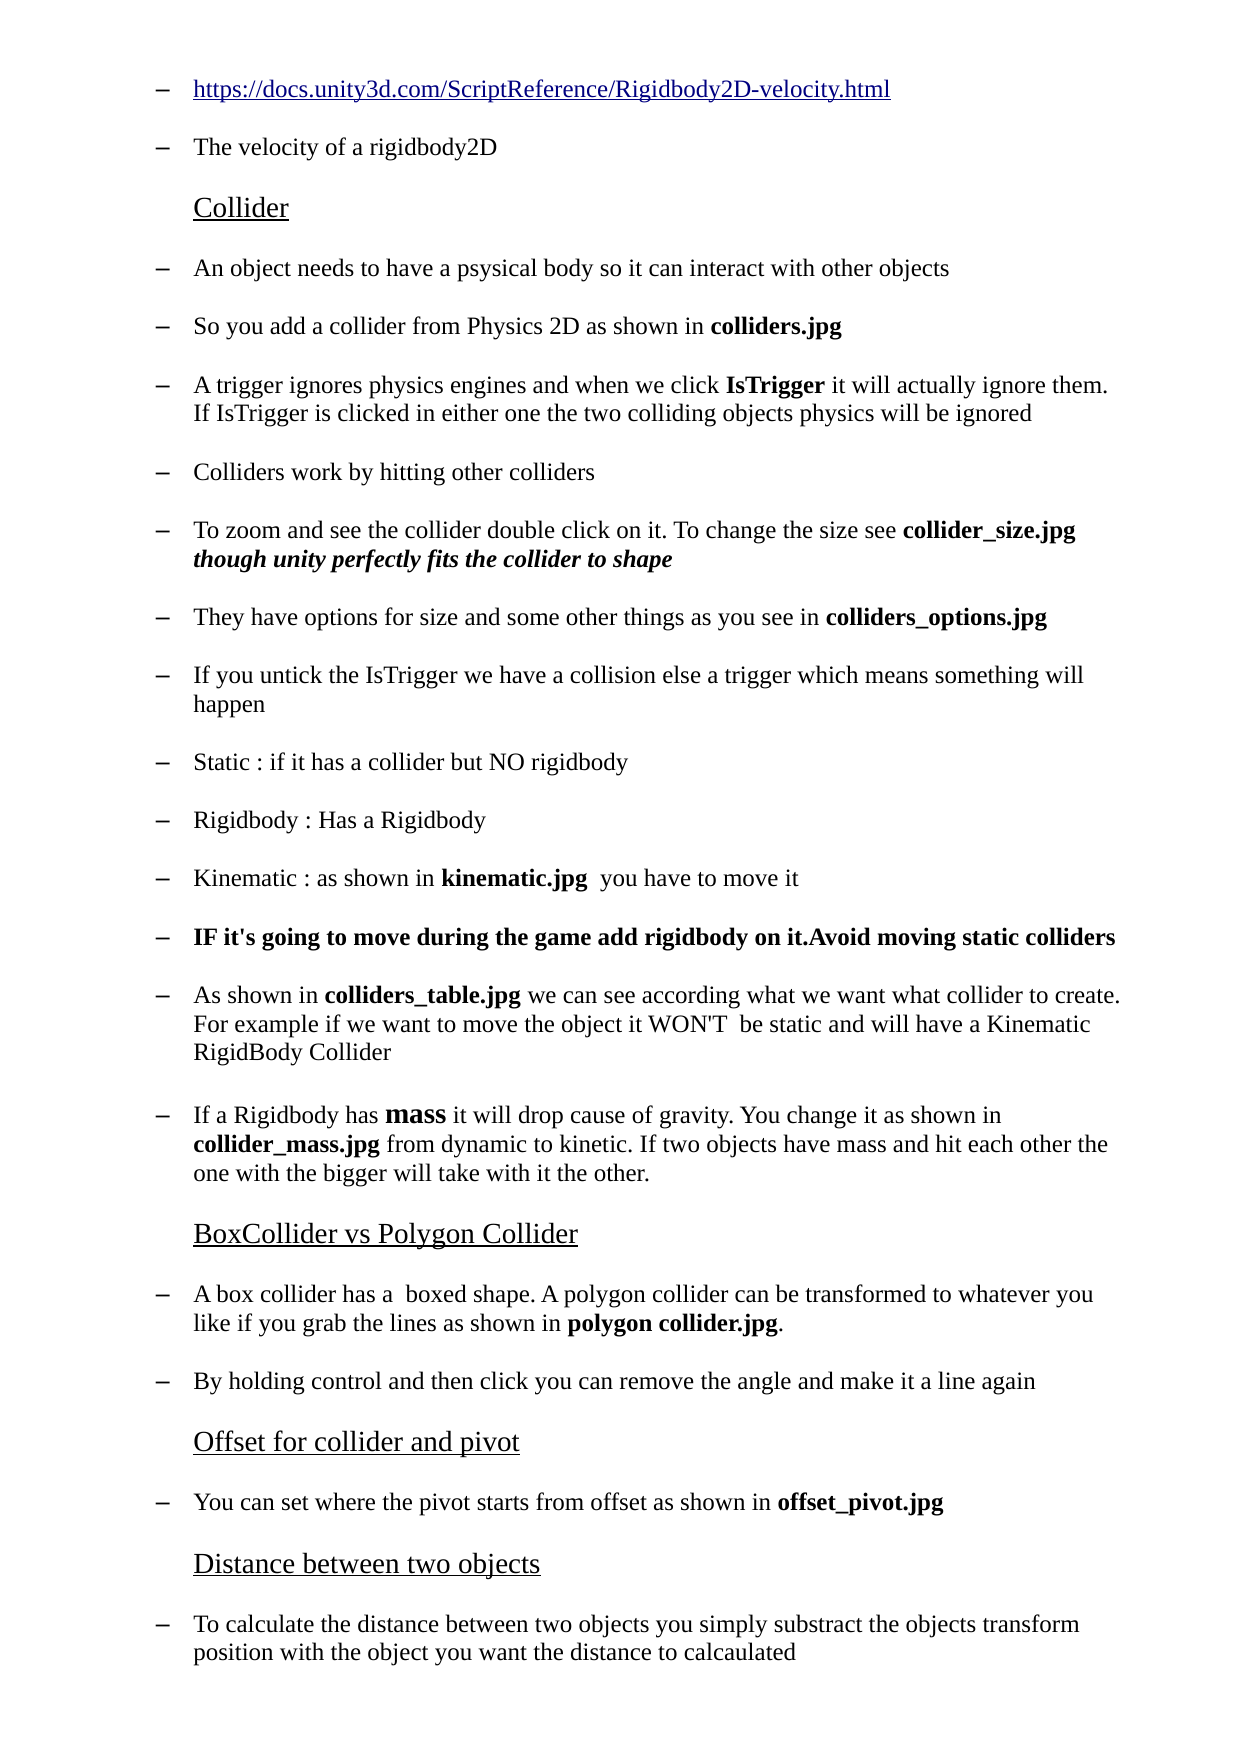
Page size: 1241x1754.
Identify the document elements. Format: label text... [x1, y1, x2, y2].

list An object needs to have a psysical body so it can interact with other objects [156, 253, 1122, 282]
list https://docs.unity3d.com/ScriptReference/Rigidbody2D-velocity.html [156, 74, 1122, 102]
list IF it's going to move during the game add rigidbody on it.Avoid moving static colliders [156, 922, 1122, 951]
list If you untick the IsTrigger we have a collision else a trigger which means something will happen [156, 660, 1122, 718]
list Collider [156, 190, 1122, 224]
list The velocity of a rigidbody2D [156, 132, 1122, 161]
list Kinematic : as shown in kinematic.jpg you have to move it [156, 863, 1122, 892]
list To calculate the distance between two objects you simply substract the objects transform position with the object you want the distance to calcaulated [156, 1609, 1122, 1666]
list A trigger ignores physics engines and when we click IsTrigger it will actually ignore them. If IsTrigger is clicked in either one the two colliding objects physics will be ignored [156, 370, 1122, 427]
list So you add a collider from Physics 2D as shown in colliders.jpg [156, 311, 1122, 340]
list Colliders work by hitting other colliders [156, 457, 1122, 485]
list They have options for size and some other things as you see in colliders_options.jpg [156, 602, 1122, 631]
list Static : if it has a collider but NO rigidbody [156, 747, 1122, 776]
list A box collider has a boxed shape. A polygon collider can be transformed to whatever you like if you grab the lines as shown in polygon collider.jpg. [156, 1279, 1122, 1337]
list You can set where the pivot starts from offset as shown in offset_pivot.jpg [156, 1487, 1122, 1516]
list Rigidbody : Has a Rigidbody [156, 805, 1122, 834]
list As shown in colliders_table.jpg we can see according what we want what collider to create. For example if we want to move the object it WON'T be static and will have a Kinematic RigidBody Collider [156, 980, 1122, 1066]
list Distance between two objects [156, 1546, 1122, 1579]
list To zoom and see the collider double click on it. To change the size see collider_size.jpg though unity perfectly fits the collider to shape [156, 515, 1122, 572]
list Offset for collider and pivot [156, 1424, 1122, 1458]
list By holding control and then click you can remove the angle and make it a line again [156, 1366, 1122, 1395]
list BoxCollider vs Polygon Collider [156, 1216, 1122, 1250]
list If a Rigidbody has mass it will drop cause of gravity. You change it as shown in collider_mass.jpg from dynamic to kinetic. If two objects have mass and hit each other the one with the bigger will take with it the other. [156, 1096, 1122, 1187]
